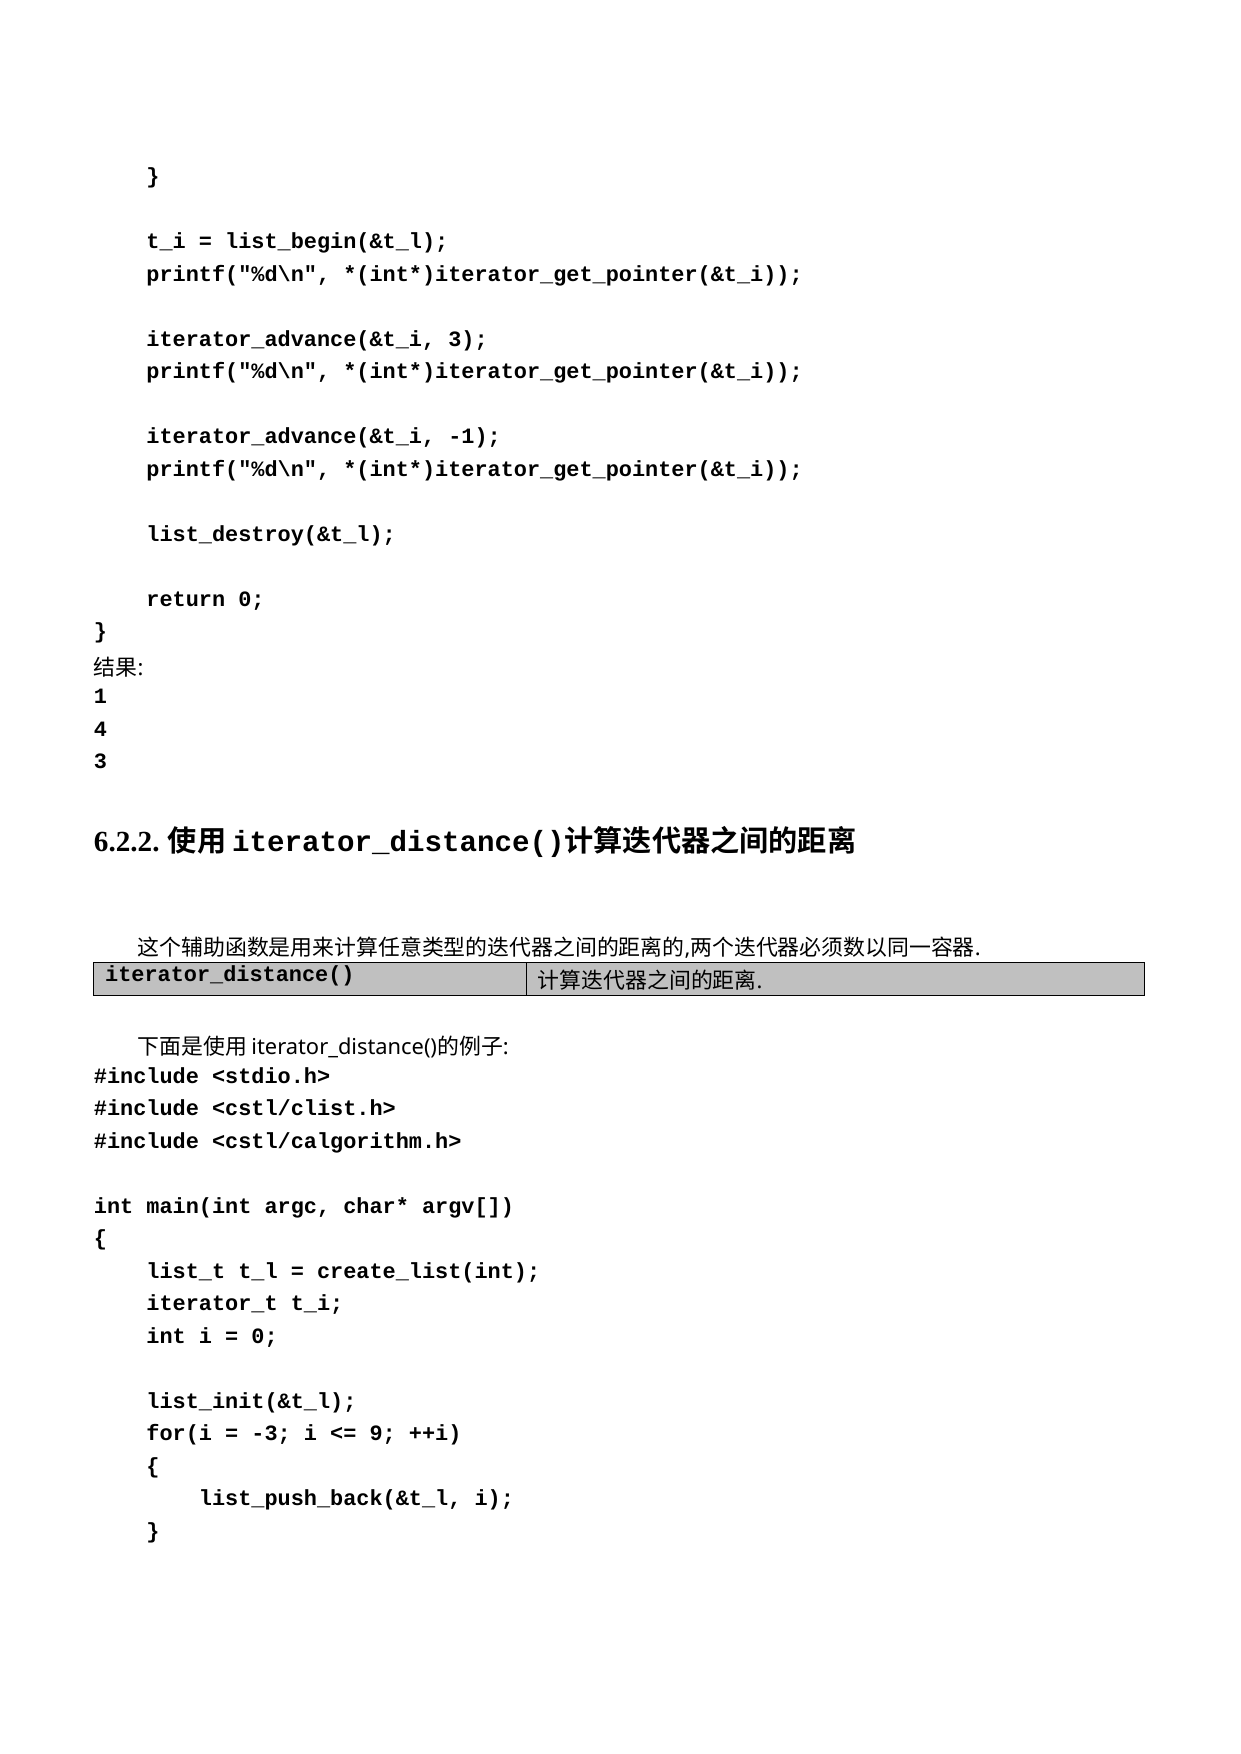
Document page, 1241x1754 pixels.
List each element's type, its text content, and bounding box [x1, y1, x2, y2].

table_header iterator_distance() [94, 963, 526, 995]
subtitle 使用iterator_distance()计算迭代器之间的距离 [94, 806, 1144, 871]
text printf("%d\n", *(int*)iterator_get_pointer(&t_i)); [94, 259, 1144, 292]
text list_push_back(&t_l, i); [94, 1483, 1144, 1516]
text { [94, 1451, 1144, 1483]
text list_t t_l = create_list(int); [94, 1256, 1144, 1288]
text 1 [94, 682, 1144, 714]
text return 0; [94, 584, 1144, 617]
table_header 计算迭代器之间的距离. [527, 963, 1144, 995]
text 3 [94, 747, 1144, 779]
text 结果: [94, 649, 1144, 682]
text } [94, 162, 1144, 194]
text int main(int argc, char* argv[]) [94, 1191, 1144, 1223]
text iterator_t t_i; [94, 1288, 1144, 1321]
text t_i = list_begin(&t_l); [94, 227, 1144, 259]
text iterator_advance(&t_i, 3); [94, 324, 1144, 357]
text 4 [94, 714, 1144, 747]
text #include <cstl/clist.h> [94, 1093, 1144, 1126]
text } [94, 1516, 1144, 1548]
text } [94, 617, 1144, 649]
text { [94, 1223, 1144, 1256]
text for(i = -3; i <= 9; ++i) [94, 1418, 1144, 1451]
text list_destroy(&t_l); [94, 519, 1144, 552]
text printf("%d\n", *(int*)iterator_get_pointer(&t_i)); [94, 357, 1144, 389]
text 下面是使用iterator_distance()的例子: [94, 1028, 1144, 1061]
text #include <stdio.h> [94, 1061, 1144, 1093]
text #include <cstl/calgorithm.h> [94, 1126, 1144, 1158]
text int i = 0; [94, 1321, 1144, 1353]
text 这个辅助函数是用来计算任意类型的迭代器之间的距离的,两个迭代器必须数以同一容器. [94, 929, 1144, 962]
text list_init(&t_l); [94, 1386, 1144, 1418]
text printf("%d\n", *(int*)iterator_get_pointer(&t_i)); [94, 454, 1144, 487]
text iterator_advance(&t_i, -1); [94, 422, 1144, 454]
